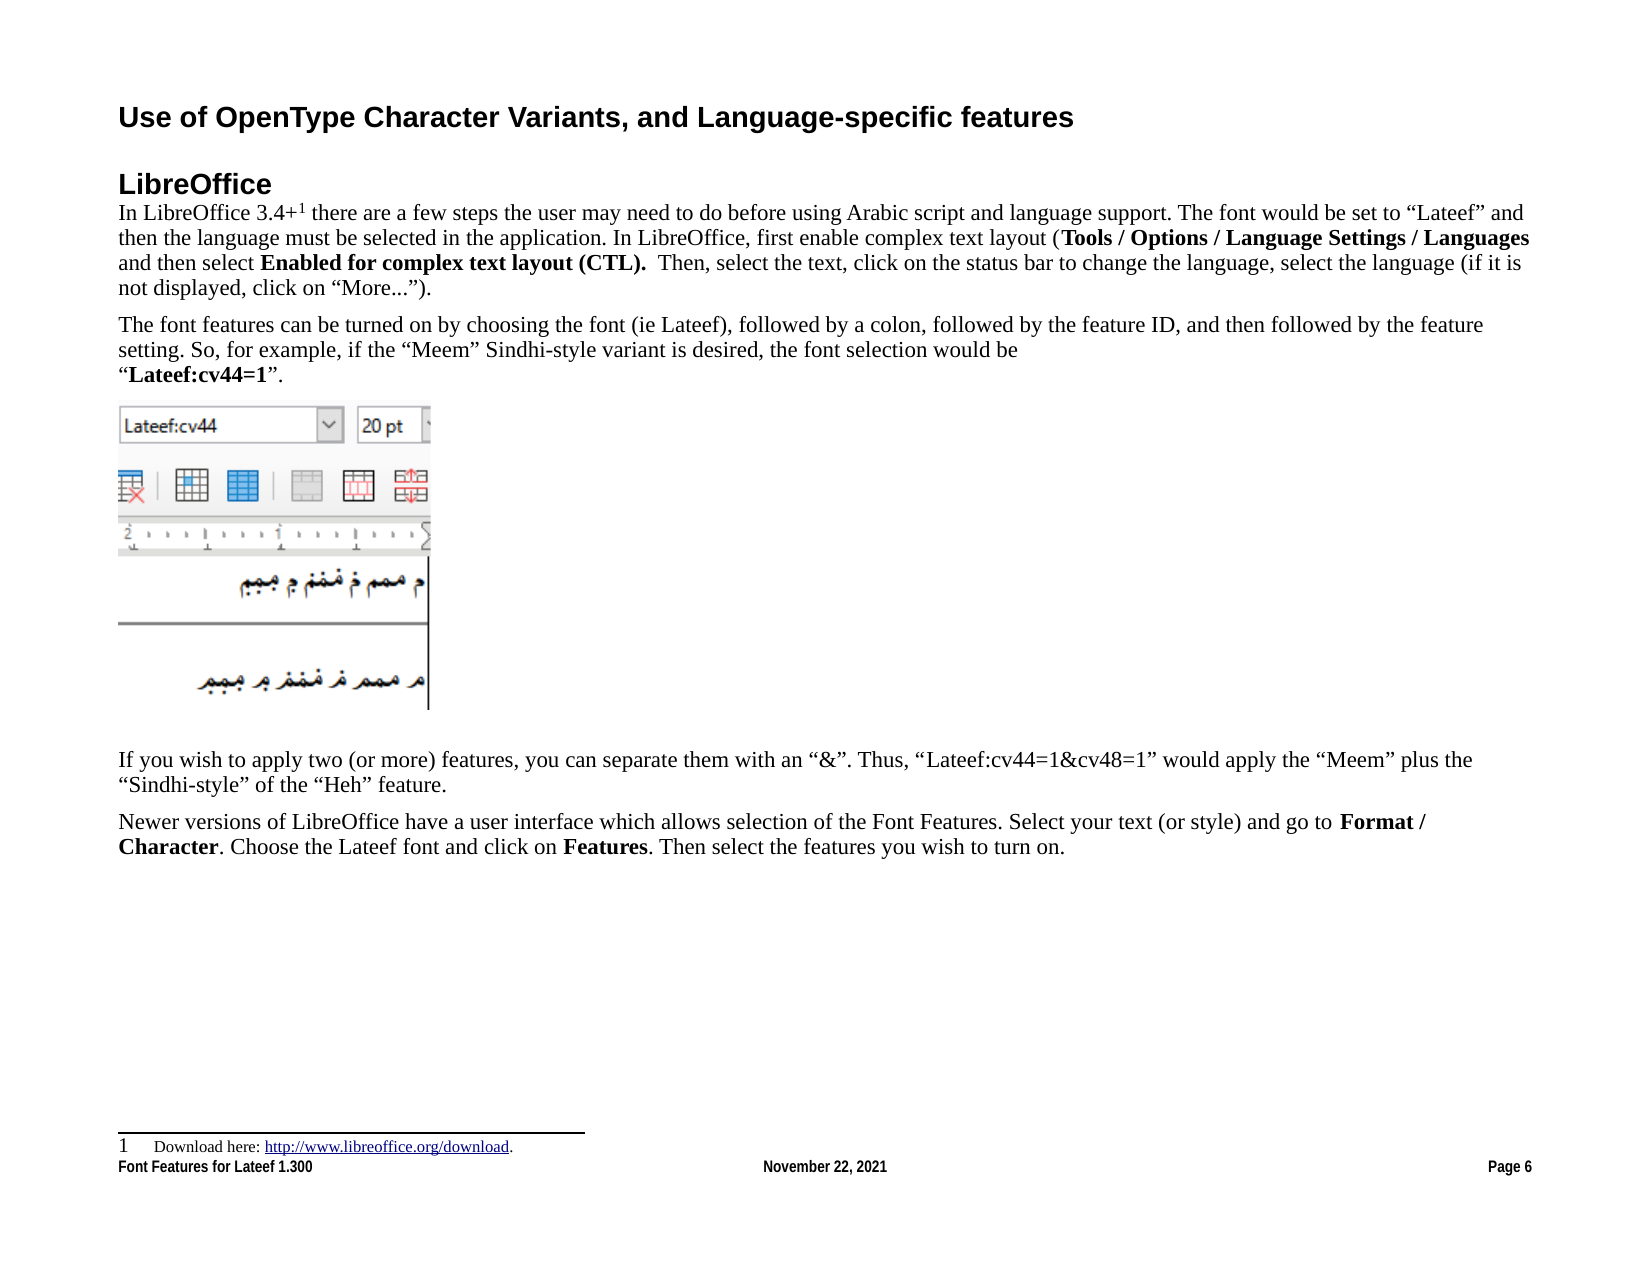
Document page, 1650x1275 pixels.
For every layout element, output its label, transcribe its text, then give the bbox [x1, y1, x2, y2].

text Download here: http://www.libreoffice.org/download. [118, 1133, 1532, 1157]
text The font features can be turned on by choosing the font (ie Lateef), followed by a colon, followed by the feature ID, and then followed by the feature setting. So, for example, if the “Meem” Sindhi-style variant is desired, the font selection would be “Lateef:cv44=1”. [118, 313, 1532, 388]
picture [118, 400, 431, 710]
text In LibreOffice 3.4+ there are a few steps the user may need to do before using Arabic script and language support. The font would be set to “Lateef” and then the language must be selected in the application. In LibreOffice, first enable complex text layout (Tools / Options / Language Settings / Languages and then select Enabled for complex text layout (CTL). Then, select the text, click on the status bar to change the language, select the language (if it is not displayed, click on “More...”). [118, 200, 1532, 300]
text Newer versions of LibreOffice have a user interface which allows selection of the Font Features. Select your text (or style) and go to Format / Character. Choose the Lateef font and click on Features. Then select the features you wish to turn on. [118, 810, 1532, 860]
subtitle LibreOffice [118, 167, 1532, 200]
text If you wish to apply two (or more) features, you can separate them with an “&”. Thus, “Lateef:cv44=1&cv48=1” would apply the “Meem” plus the “Sindhi-style” of the “Heh” feature. [118, 747, 1532, 797]
subtitle Use of OpenType Character Variants, and Language-specific features [118, 100, 1532, 133]
